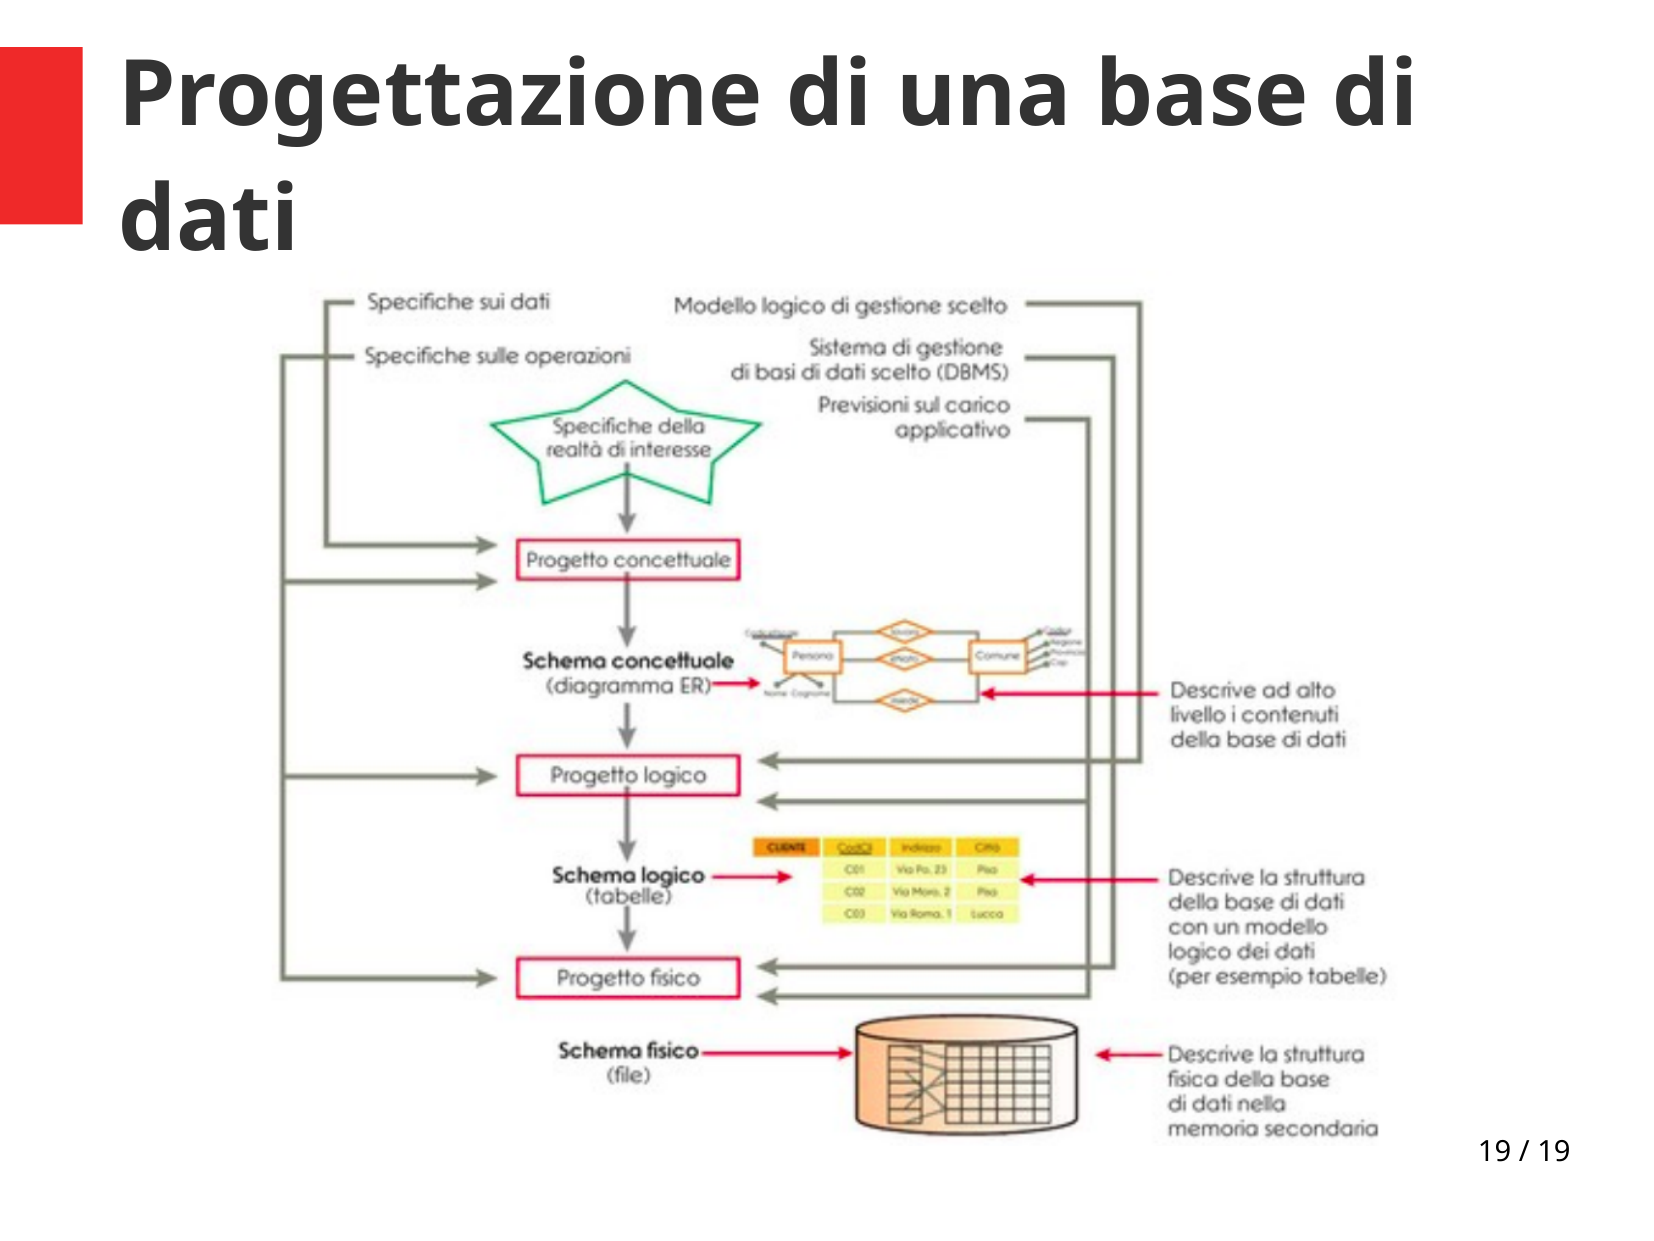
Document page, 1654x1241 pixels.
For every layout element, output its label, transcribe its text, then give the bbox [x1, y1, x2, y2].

picture [255, 263, 1398, 1146]
title Progettazione di una base di dati [118, 45, 1571, 260]
